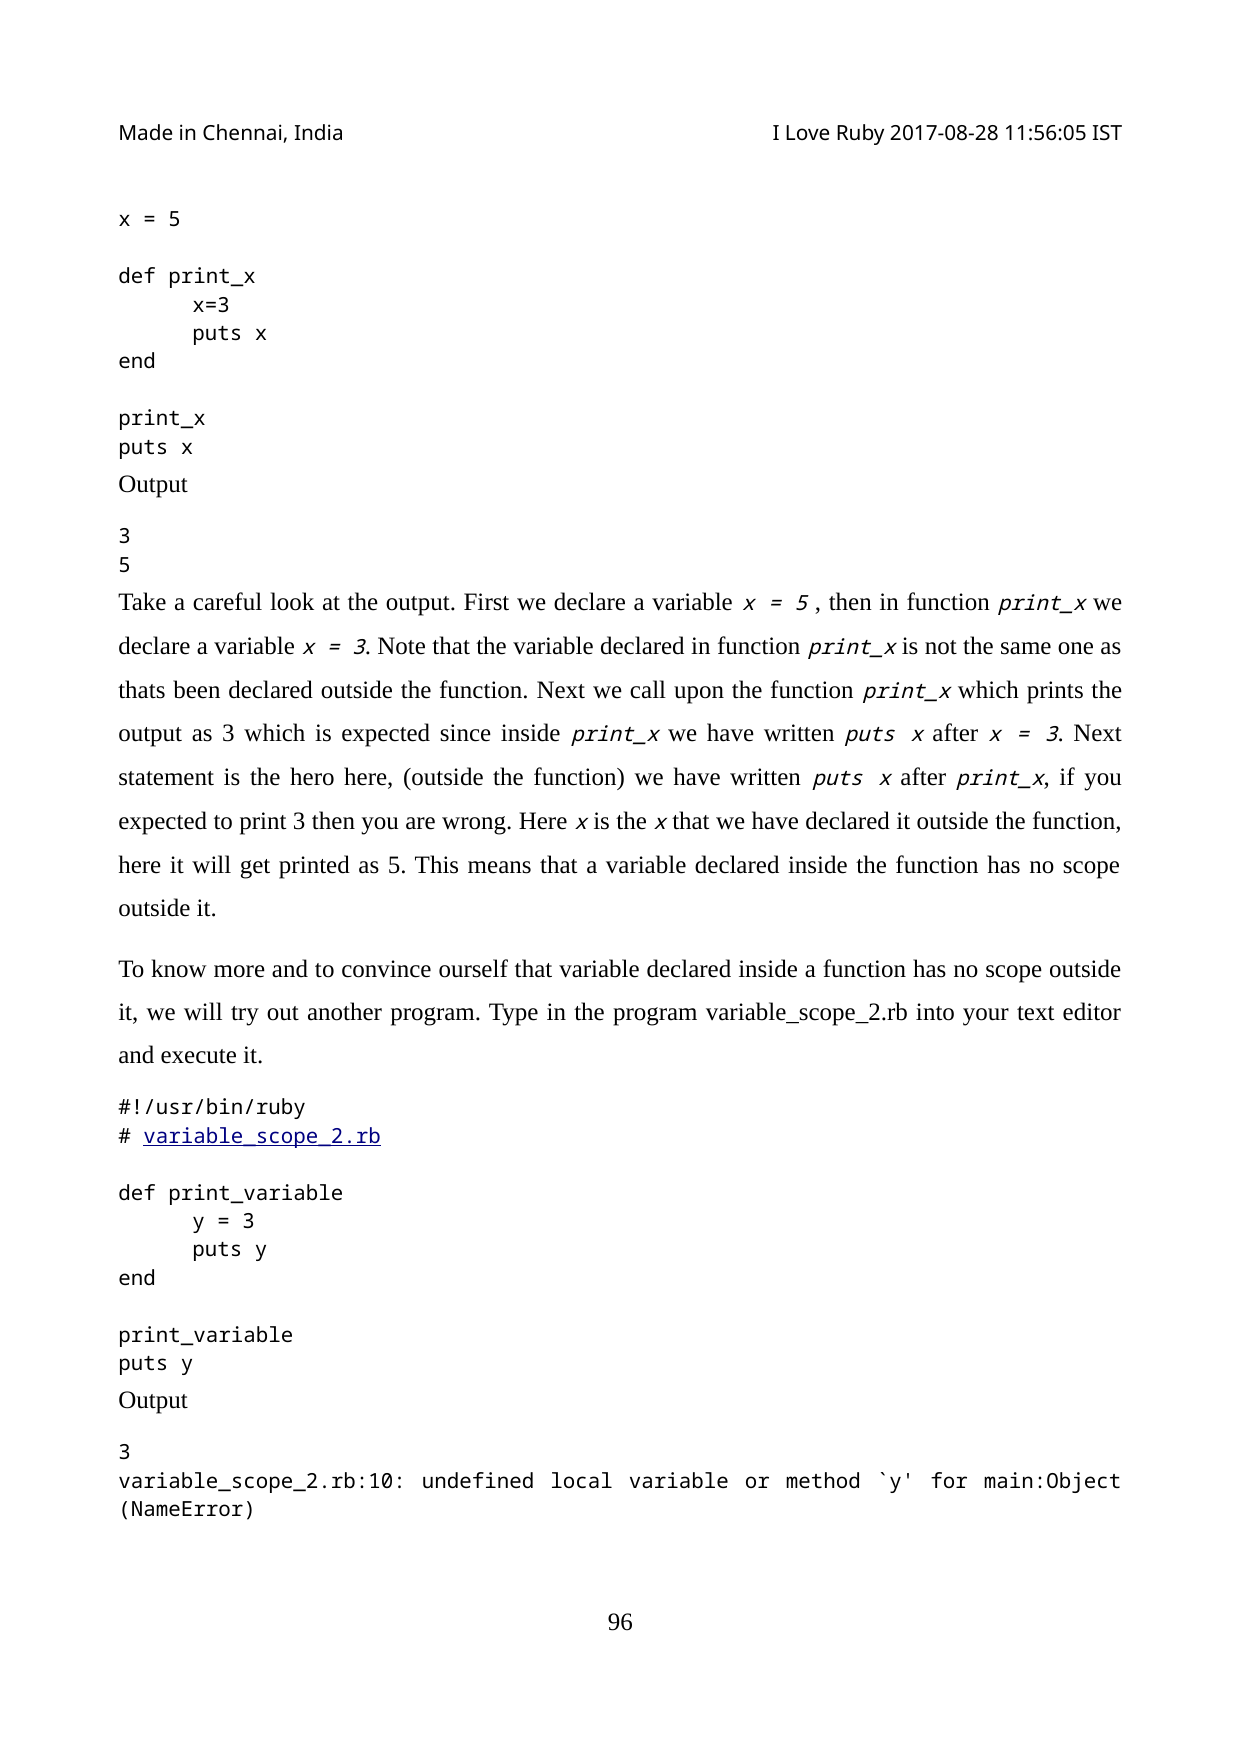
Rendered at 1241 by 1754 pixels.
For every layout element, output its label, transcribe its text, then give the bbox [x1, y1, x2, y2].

text Output [118, 469, 1122, 498]
text y = 3 [118, 1206, 1122, 1234]
text def print_x [118, 261, 1122, 290]
text puts x [118, 432, 1122, 460]
text def print_variable [118, 1178, 1122, 1206]
text 3 [118, 521, 1122, 550]
text Output [118, 1386, 1122, 1414]
text puts x [118, 318, 1122, 347]
text x = 5 [118, 204, 1122, 233]
text To know more and to convince ourself that variable declared inside a function has no scope outside it, we will try out another program. Type in the program variable_scope_2.rb into your text editor and execute it. [118, 954, 1122, 1069]
text Take a careful look at the output. First we declare a variable x = 5 , then in function print_x we declare a variable x = 3. Note that the variable declared in function print_x is not the same one as thats been declared outside the function. Next we call upon the function print_x which prints the output as 3 which is expected since inside print_x we have written puts x after x = 3. Next statement is the hero here, (outside the function) we have written puts x after print_x, if you expected to print 3 then you are wrong. Here x is the x that we have declared it outside the function, here it will get printed as 5. This means that a variable declared inside the function has no scope outside it. [118, 587, 1122, 922]
text puts y [118, 1234, 1122, 1263]
text 3 [118, 1437, 1122, 1466]
text #!/usr/bin/ruby [118, 1092, 1122, 1121]
text print_x [118, 403, 1122, 432]
text end [118, 1263, 1122, 1291]
text end [118, 347, 1122, 375]
text variable_scope_2.rb:10: undefined local variable or method `y' for main:Object (NameError) [118, 1466, 1122, 1523]
text puts y [118, 1348, 1122, 1377]
text 5 [118, 550, 1122, 578]
text x=3 [118, 290, 1122, 318]
text # variable_scope_2.rb [118, 1121, 1122, 1149]
text print_variable [118, 1320, 1122, 1348]
